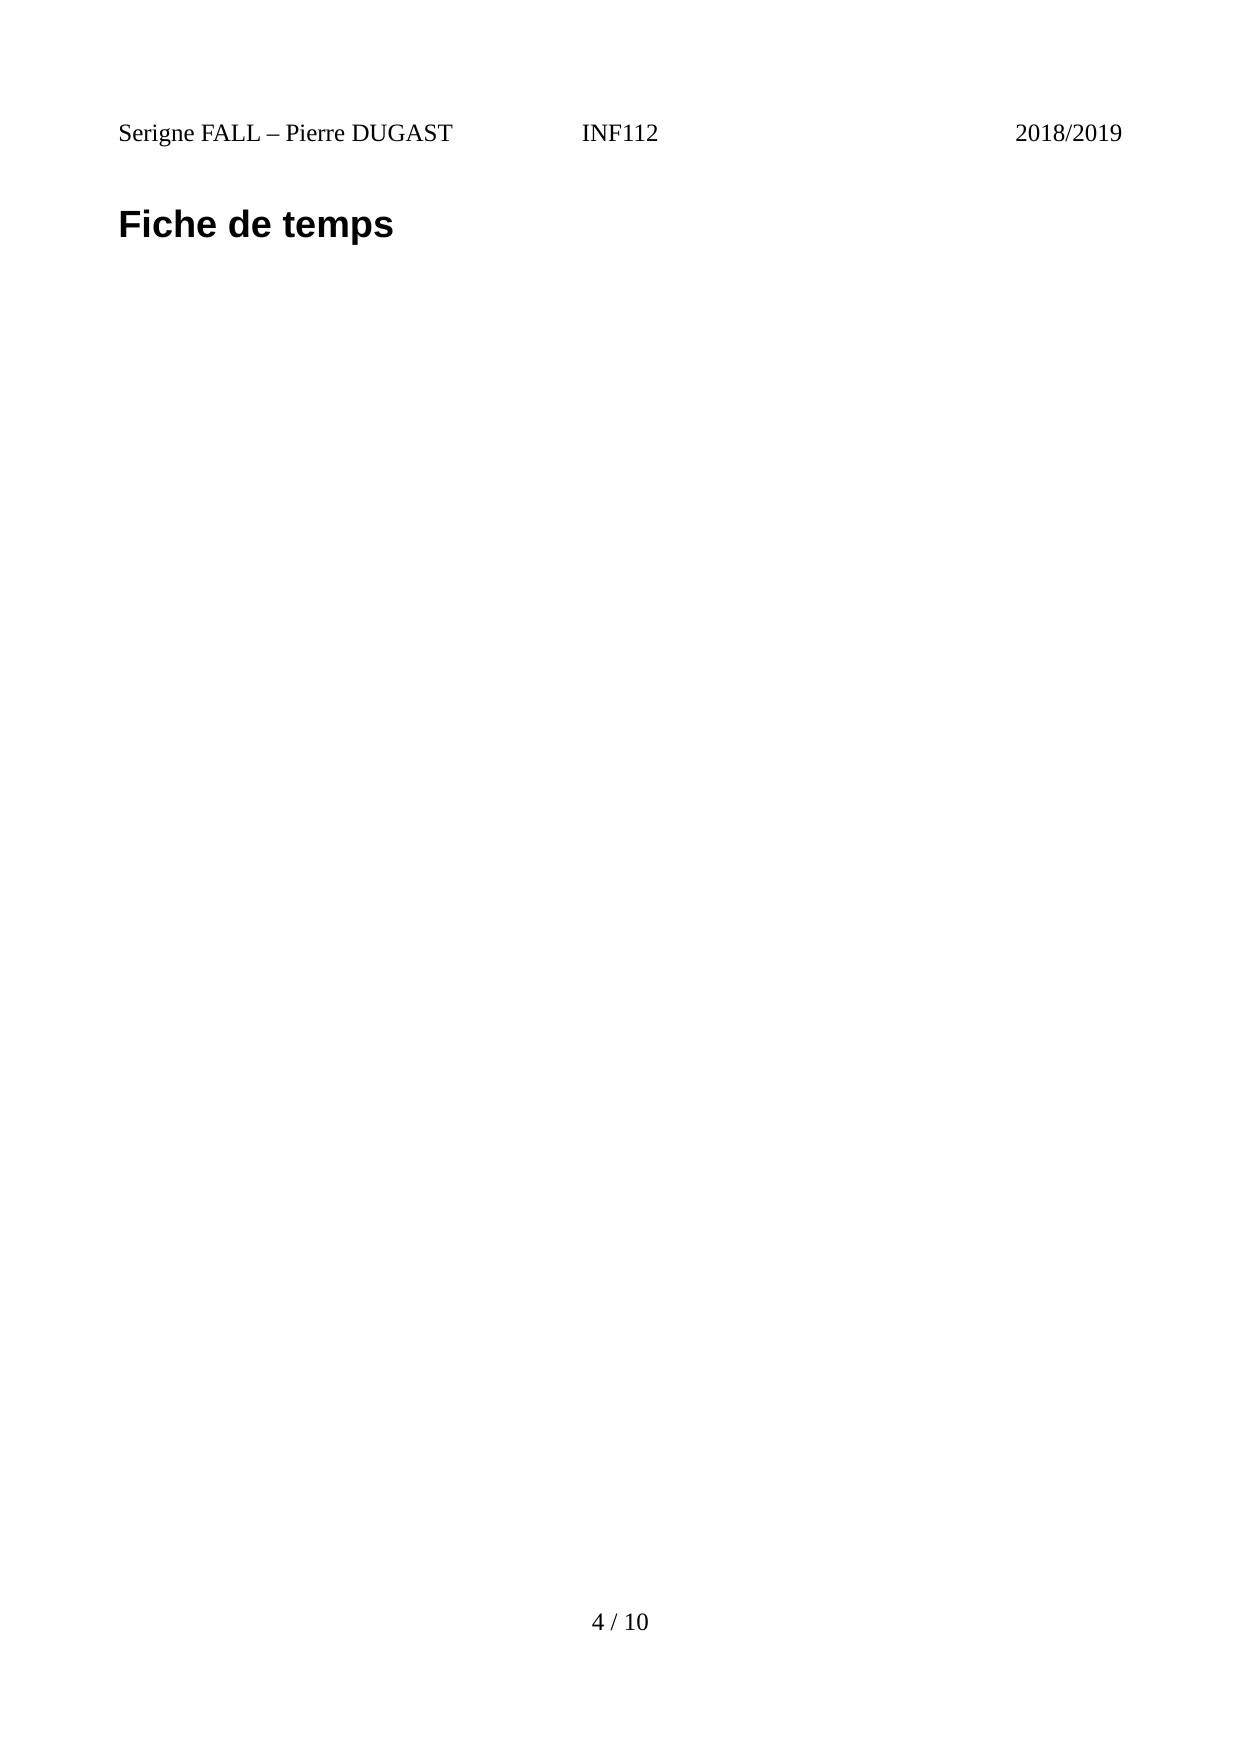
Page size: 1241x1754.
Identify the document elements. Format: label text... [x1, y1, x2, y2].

subtitle Fiche de temps [118, 201, 1122, 245]
